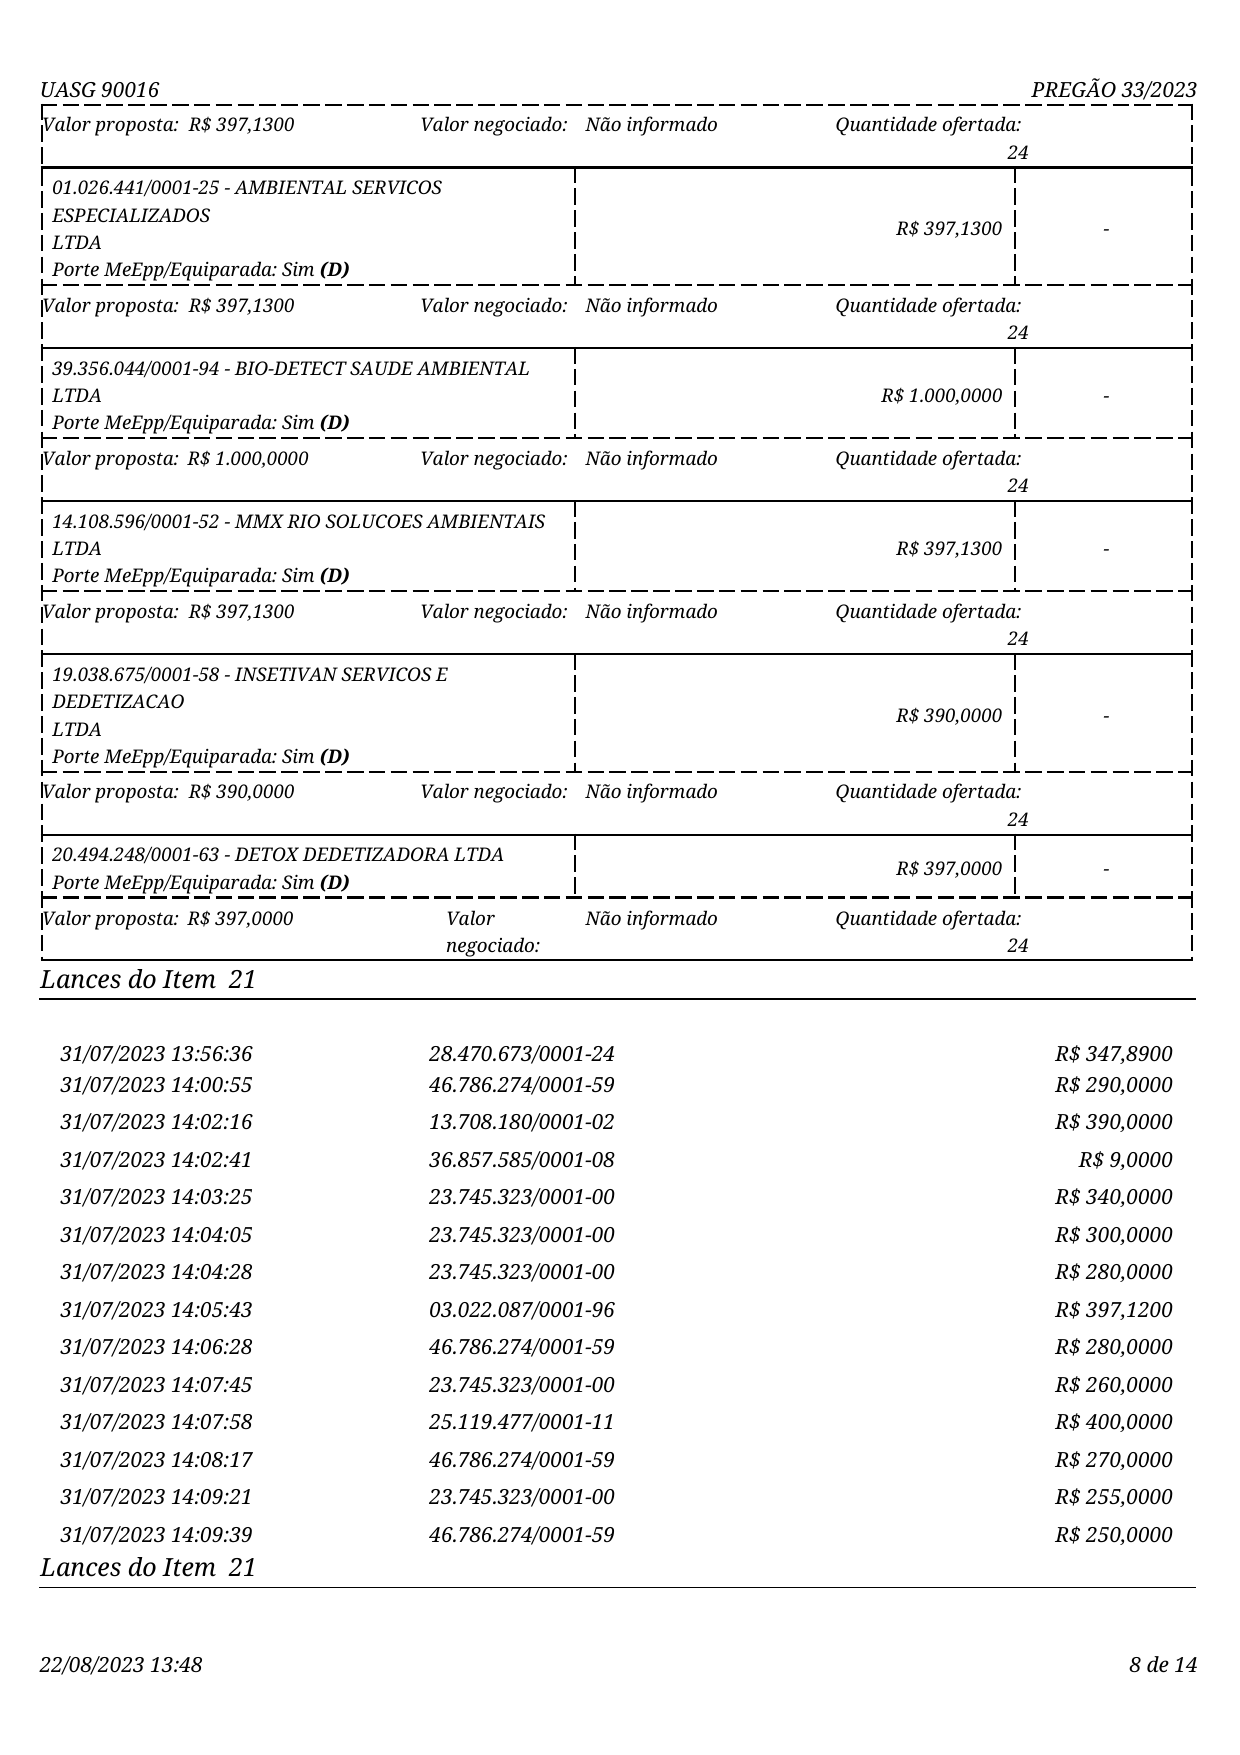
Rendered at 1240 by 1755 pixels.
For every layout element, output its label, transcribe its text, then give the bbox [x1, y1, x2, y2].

table_cell [575, 169, 835, 284]
text Lances do Item 21 [40, 961, 1200, 996]
table_cell 23.745.323/0001-00 [429, 1482, 1010, 1520]
table_cell [575, 836, 835, 896]
table_cell 03.022.087/0001-96 [429, 1295, 1010, 1332]
table_cell R$ 397,1300 [835, 502, 1014, 590]
table_cell - [1066, 502, 1192, 590]
table_cell R$ 290,0000 [1010, 1070, 1175, 1107]
table_cell 23.745.323/0001-00 [429, 1370, 1010, 1407]
table_cell Não informado [575, 284, 835, 347]
table_cell R$ 260,0000 [1010, 1370, 1175, 1407]
table_cell Valor proposta: R$ 1.000,0000 Valor negociado: [42, 437, 575, 500]
table_cell [575, 655, 835, 771]
table_cell 31/07/2023 14:09:39 [60, 1520, 429, 1550]
table_cell - [1066, 349, 1192, 437]
table_cell Não informado [575, 437, 835, 500]
table_cell [575, 502, 835, 590]
table_cell 31/07/2023 14:02:41 [60, 1145, 429, 1182]
table_cell R$ 255,0000 [1010, 1482, 1175, 1520]
table_cell R$ 300,0000 [1010, 1220, 1175, 1257]
table_cell 39.356.044/0001-94 - BIO-DETECT SAUDE AMBIENTAL LTDA Porte MeEpp/Equiparada: Sim (D) [42, 349, 575, 437]
table_cell 20.494.248/0001-63 - DETOX DEDETIZADORA LTDA Porte MeEpp/Equiparada: Sim (D) [42, 836, 575, 896]
table_cell Valor proposta: R$ 397,1300 Valor negociado: [42, 590, 575, 653]
table_cell R$ 397,1200 [1010, 1295, 1175, 1332]
table_cell Quantidade ofertada: 24 [835, 437, 1066, 500]
table_cell R$ 390,0000 [1010, 1107, 1175, 1145]
table_cell R$ 390,0000 [835, 655, 1014, 771]
table_cell 46.786.274/0001-59 [429, 1445, 1010, 1482]
table_cell Quantidade ofertada: 24 [835, 771, 1066, 833]
table_cell [1015, 169, 1066, 284]
table_cell Valor negociado: [446, 896, 575, 959]
table_cell R$ 9,0000 [1010, 1145, 1175, 1182]
table_cell Não informado [575, 104, 835, 166]
table_header R$ 347,8900 [1010, 1040, 1175, 1070]
table_cell Valor proposta: R$ 390,0000 Valor negociado: [42, 771, 575, 833]
table_cell 46.786.274/0001-59 [429, 1070, 1010, 1107]
table_cell Valor proposta: R$ 397,1300 Valor negociado: [42, 284, 575, 347]
table_cell Quantidade ofertada: 24 [835, 284, 1066, 347]
table_cell Valor proposta: R$ 397,0000 [42, 896, 446, 959]
table_cell R$ 280,0000 [1010, 1332, 1175, 1370]
table_cell Quantidade ofertada: 24 [835, 104, 1066, 166]
table_cell 19.038.675/0001-58 - INSETIVAN SERVICOS E DEDETIZACAO LTDA Porte MeEpp/Equiparada: Sim (D) [42, 655, 575, 771]
table_cell Quantidade ofertada: 24 [835, 590, 1066, 653]
table_cell 25.119.477/0001-11 [429, 1407, 1010, 1445]
table_cell R$ 397,0000 [835, 836, 1014, 896]
table_cell 31/07/2023 14:00:55 [60, 1070, 429, 1107]
table_cell 31/07/2023 14:09:21 [60, 1482, 429, 1520]
table_cell Quantidade ofertada: 24 [835, 896, 1066, 959]
table_cell [1066, 284, 1192, 347]
table_cell 46.786.274/0001-59 [429, 1520, 1010, 1550]
table_cell R$ 250,0000 [1010, 1520, 1175, 1550]
table_cell 23.745.323/0001-00 [429, 1220, 1010, 1257]
table_cell 36.857.585/0001-08 [429, 1145, 1010, 1182]
table_cell 14.108.596/0001-52 - MMX RIO SOLUCOES AMBIENTAIS LTDA Porte MeEpp/Equiparada: Sim (D) [42, 502, 575, 590]
table_cell 01.026.441/0001-25 - AMBIENTAL SERVICOS ESPECIALIZADOS LTDA Porte MeEpp/Equiparada: Sim (D) [42, 169, 575, 284]
table_cell - [1066, 655, 1192, 771]
table_cell [1015, 502, 1066, 590]
table_cell - [1066, 169, 1192, 284]
table_cell Não informado [575, 590, 835, 653]
table_header 31/07/2023 13:56:36 [60, 1040, 429, 1070]
table_cell [1066, 771, 1192, 833]
table_cell - [1066, 836, 1192, 896]
table_cell 31/07/2023 14:04:05 [60, 1220, 429, 1257]
table_cell 13.708.180/0001-02 [429, 1107, 1010, 1145]
table_cell [1015, 349, 1066, 437]
table_cell Não informado [575, 896, 835, 959]
table_cell Valor proposta: R$ 397,1300 Valor negociado: [42, 104, 575, 166]
table_cell R$ 270,0000 [1010, 1445, 1175, 1482]
table_cell R$ 340,0000 [1010, 1182, 1175, 1220]
table_cell 23.745.323/0001-00 [429, 1257, 1010, 1295]
table_cell R$ 280,0000 [1010, 1257, 1175, 1295]
table_cell 31/07/2023 14:04:28 [60, 1257, 429, 1295]
table_cell 31/07/2023 14:03:25 [60, 1182, 429, 1220]
table_cell [575, 349, 835, 437]
table_cell R$ 400,0000 [1010, 1407, 1175, 1445]
table_cell 31/07/2023 14:07:58 [60, 1407, 429, 1445]
table_cell [1066, 896, 1192, 959]
table_cell 31/07/2023 14:08:17 [60, 1445, 429, 1482]
table_cell Não informado [575, 771, 835, 833]
table_cell [1066, 590, 1192, 653]
table_cell [1066, 104, 1192, 166]
table_cell 31/07/2023 14:02:16 [60, 1107, 429, 1145]
table_cell 46.786.274/0001-59 [429, 1332, 1010, 1370]
table_cell [1015, 655, 1066, 771]
table_cell R$ 397,1300 [835, 169, 1014, 284]
table_cell 31/07/2023 14:05:43 [60, 1295, 429, 1332]
text Lances do Item 21 [40, 1550, 1200, 1584]
table_cell [1066, 437, 1192, 500]
table_cell 31/07/2023 14:06:28 [60, 1332, 429, 1370]
table_header 28.470.673/0001-24 [429, 1040, 1010, 1070]
table_cell R$ 1.000,0000 [835, 349, 1014, 437]
table_cell [1015, 836, 1066, 896]
table_cell 31/07/2023 14:07:45 [60, 1370, 429, 1407]
table_cell 23.745.323/0001-00 [429, 1182, 1010, 1220]
